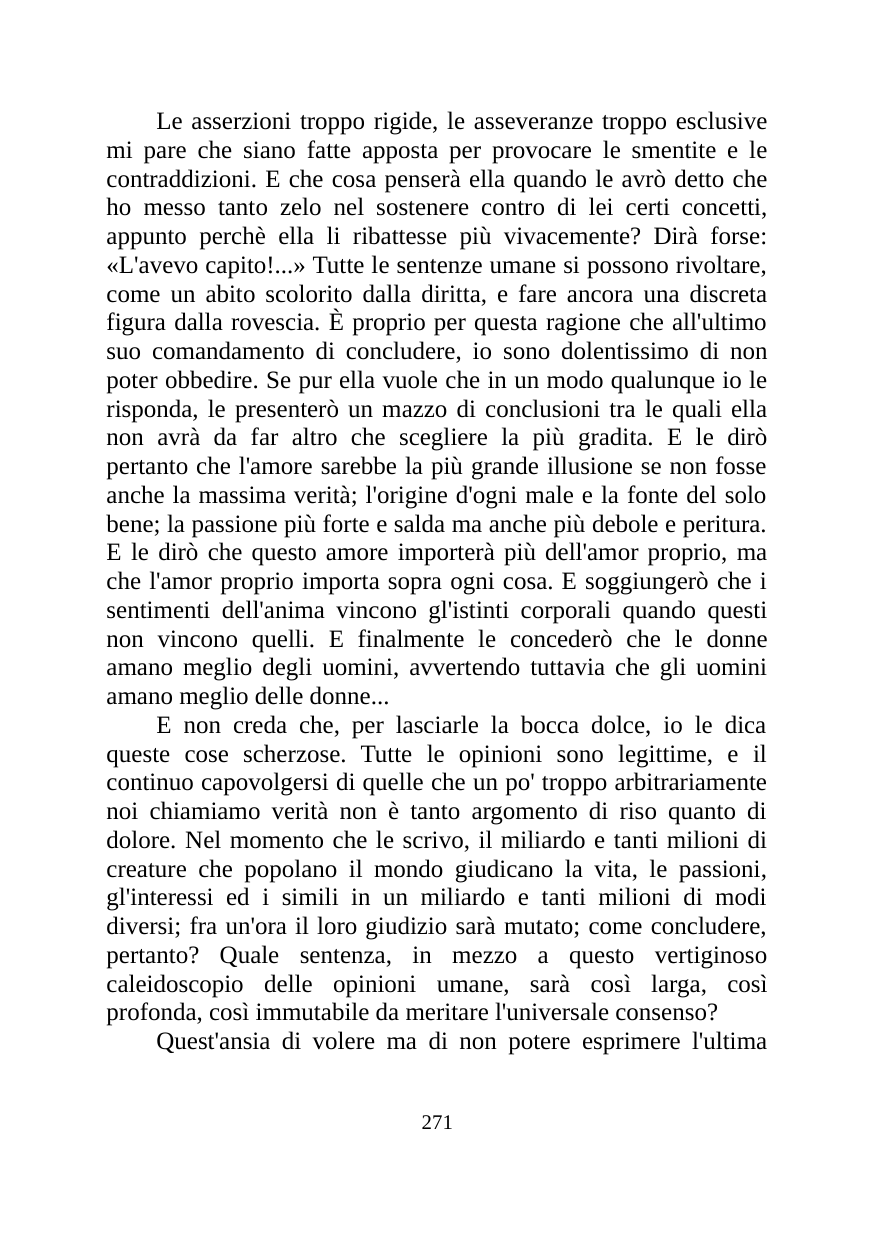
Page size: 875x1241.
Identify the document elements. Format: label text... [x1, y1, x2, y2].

text Le asserzioni troppo rigide, le asseveranze troppo esclusive mi pare che siano fatte apposta per provocare le smentite e le contraddizioni. E che cosa penserà ella quando le avrò detto che ho messo tanto zelo nel sostenere contro di lei certi concetti, appunto perchè ella li ribattesse più vivacemente? Dirà forse: «L'avevo capito!...» Tutte le sentenze umane si possono rivoltare, come un abito scolorito dalla diritta, e fare ancora una discreta figura dalla rovescia. È proprio per questa ragione che all'ultimo suo comandamento di concludere, io sono dolentissimo di non poter obbedire. Se pur ella vuole che in un modo qualunque io le risponda, le presenterò un mazzo di conclusioni tra le quali ella non avrà da far altro che scegliere la più gradita. E le dirò pertanto che l'amore sarebbe la più grande illusione se non fosse anche la massima verità; l'origine d'ogni male e la fonte del solo bene; la passione più forte e salda ma anche più debole e peritura. E le dirò che questo amore importerà più dell'amor proprio, ma che l'amor proprio importa sopra ogni cosa. E soggiungerò che i sentimenti dell'anima vincono gl'istinti corporali quando questi non vincono quelli. E finalmente le concederò che le donne amano meglio degli uomini, avvertendo tuttavia che gli uomini amano meglio delle donne... [106, 106, 768, 710]
text E non creda che, per lasciarle la bocca dolce, io le dica queste cose scherzose. Tutte le opinioni sono legittime, e il continuo capovolgersi di quelle che un po' troppo arbitrariamente noi chiamiamo verità non è tanto argomento di riso quanto di dolore. Nel momento che le scrivo, il miliardo e tanti milioni di creature che popolano il mondo giudicano la vita, le passioni, gl'interessi ed i simili in un miliardo e tanti milioni di modi diversi; fra un'ora il loro giudizio sarà mutato; come concludere, pertanto? Quale sentenza, in mezzo a questo vertiginoso caleidoscopio delle opinioni umane, sarà così larga, così profonda, così immutabile da meritare l'universale consenso? [106, 710, 768, 1026]
text Quest'ansia di volere ma di non potere esprimere l'ultima [106, 1026, 768, 1055]
